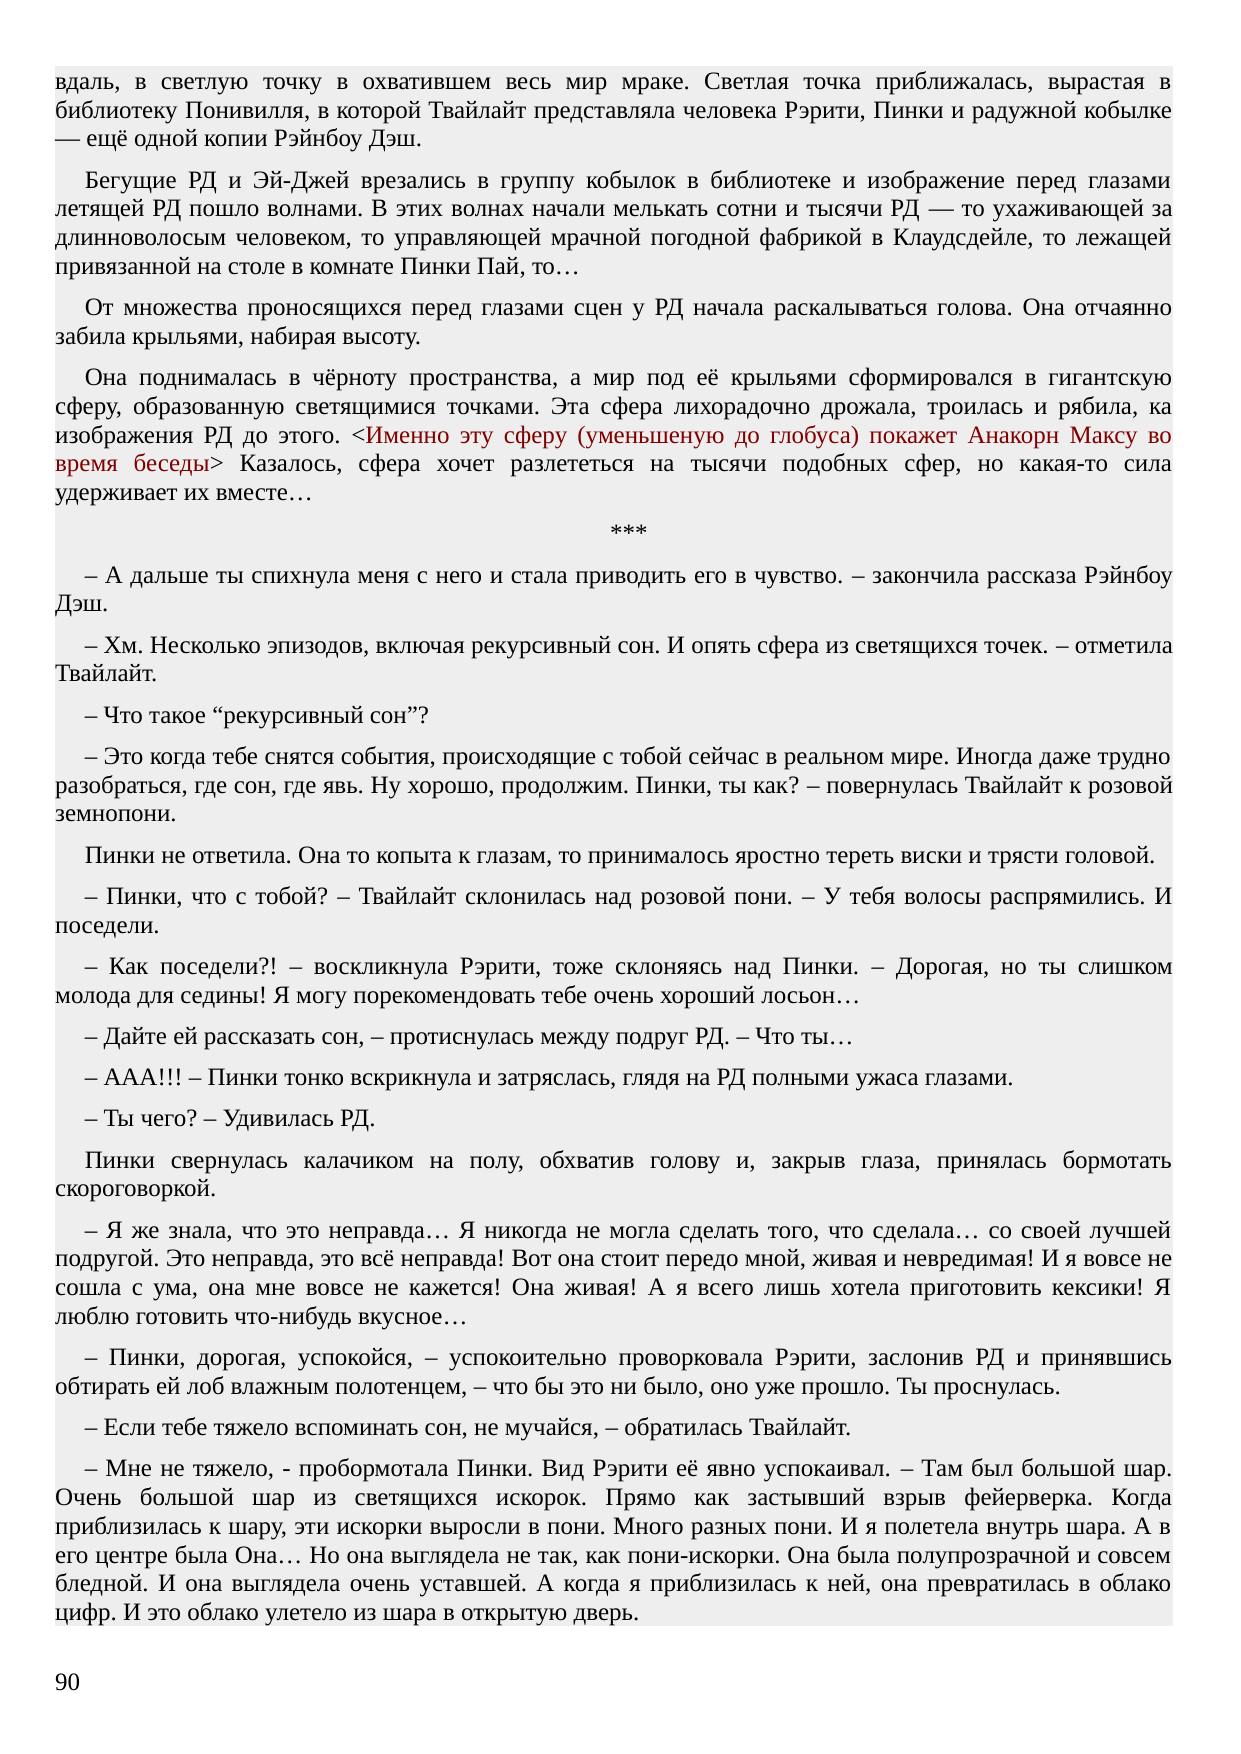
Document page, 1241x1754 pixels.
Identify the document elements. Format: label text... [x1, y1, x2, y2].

text Бегущие РД и Эй-Джей врезались в группу кобылок в библиотеке и изображение перед глазами летящей РД пошло волнами. В этих волнах начали мелькать сотни и тысячи РД — то ухаживающей за длинноволосым человеком, то управляющей мрачной погодной фабрикой в Клаудсдейле, то лежащей привязанной на столе в комнате Пинки Пай, то… [55, 165, 1173, 280]
text – Мне не тяжело, - пробормотала Пинки. Вид Рэрити её явно успокаивал. – Там был большой шар. Очень большой шар из светящихся искорок. Прямо как застывший взрыв фейерверка. Когда приблизилась к шару, эти искорки выросли в пони. Много разных пони. И я полетела внутрь шара. А в его центре была Она… Но она выглядела не так, как пони-искорки. Она была полупрозрачной и совсем бледной. И она выглядела очень уставшей. А когда я приблизилась к ней, она превратилась в облако цифр. И это облако улетело из шара в открытую дверь. [55, 1453, 1173, 1626]
text – Если тебе тяжело вспоминать сон, не мучайся, – обратилась Твайлайт. [55, 1412, 1173, 1441]
text – Пинки, что с тобой? – Твайлайт склонилась над розовой пони. – У тебя волосы распрямились. И поседели. [55, 881, 1173, 938]
text – Что такое “рекурсивный сон”? [55, 700, 1173, 728]
text – А дальше ты спихнула меня с него и стала приводить его в чувство. – закончила рассказа Рэйнбоу Дэш. [55, 560, 1173, 617]
text От множества проносящихся перед глазами сцен у РД начала раскалываться голова. Она отчаянно забила крыльями, набирая высоту. [55, 292, 1173, 350]
text Пинки не ответила. Она то копыта к глазам, то принималось яростно тереть виски и трясти головой. [55, 840, 1173, 868]
text вдаль, в светлую точку в охватившем весь мир мраке. Светлая точка приближалась, вырастая в библиотеку Понивилля, в которой Твайлайт представляла человека Рэрити, Пинки и радужной кобылке — ещё одной копии Рэйнбоу Дэш. [55, 66, 1173, 152]
text – Хм. Несколько эпизодов, включая рекурсивный сон. И опять сфера из светящихся точек. – отметила Твайлайт. [55, 630, 1173, 687]
text – Это когда тебе снятся события, происходящие с тобой сейчас в реальном мире. Иногда даже трудно разобраться, где сон, где явь. Ну хорошо, продолжим. Пинки, ты как? – повернулась Твайлайт к розовой земнопони. [55, 741, 1173, 827]
text – Я же знала, что это неправда… Я никогда не могла сделать того, что сделала… со своей лучшей подругой. Это неправда, это всё неправда! Вот она стоит передо мной, живая и невредимая! И я вовсе не сошла с ума, она мне вовсе не кажется! Она живая! А я всего лишь хотела приготовить кексики! Я люблю готовить что-нибудь вкусное… [55, 1215, 1173, 1330]
text *** [55, 518, 1173, 547]
text – Ты чего? – Удивилась РД. [55, 1103, 1173, 1132]
text – Пинки, дорогая, успокойся, – успокоительно проворковала Рэрити, заслонив РД и принявшись обтирать ей лоб влажным полотенцем, – что бы это ни было, оно уже прошло. Ты проснулась. [55, 1342, 1173, 1400]
text – Как поседели?! – воскликнула Рэрити, тоже склоняясь над Пинки. – Дорогая, но ты слишком молода для седины! Я могу порекомендовать тебе очень хороший лосьон… [55, 951, 1173, 1008]
text Пинки свернулась калачиком на полу, обхватив голову и, закрыв глаза, принялась бормотать скороговоркой. [55, 1145, 1173, 1202]
text – Дайте ей рассказать сон, – протиснулась между подруг РД. – Что ты… [55, 1021, 1173, 1050]
text – ААА!!! – Пинки тонко вскрикнула и затряслась, глядя на РД полными ужаса глазами. [55, 1062, 1173, 1091]
text Она поднималась в чёрноту пространства, а мир под её крыльями сформировался в гигантскую сферу, образованную светящимися точками. Эта сфера лихорадочно дрожала, троилась и рябила, ка изображения РД до этого. <Именно эту сферу (уменьшеную до глобуса) покажет Анакорн Максу во время беседы> Казалось, сфера хочет разлететься на тысячи подобных сфер, но какая-то сила удерживает их вместе… [55, 362, 1173, 506]
